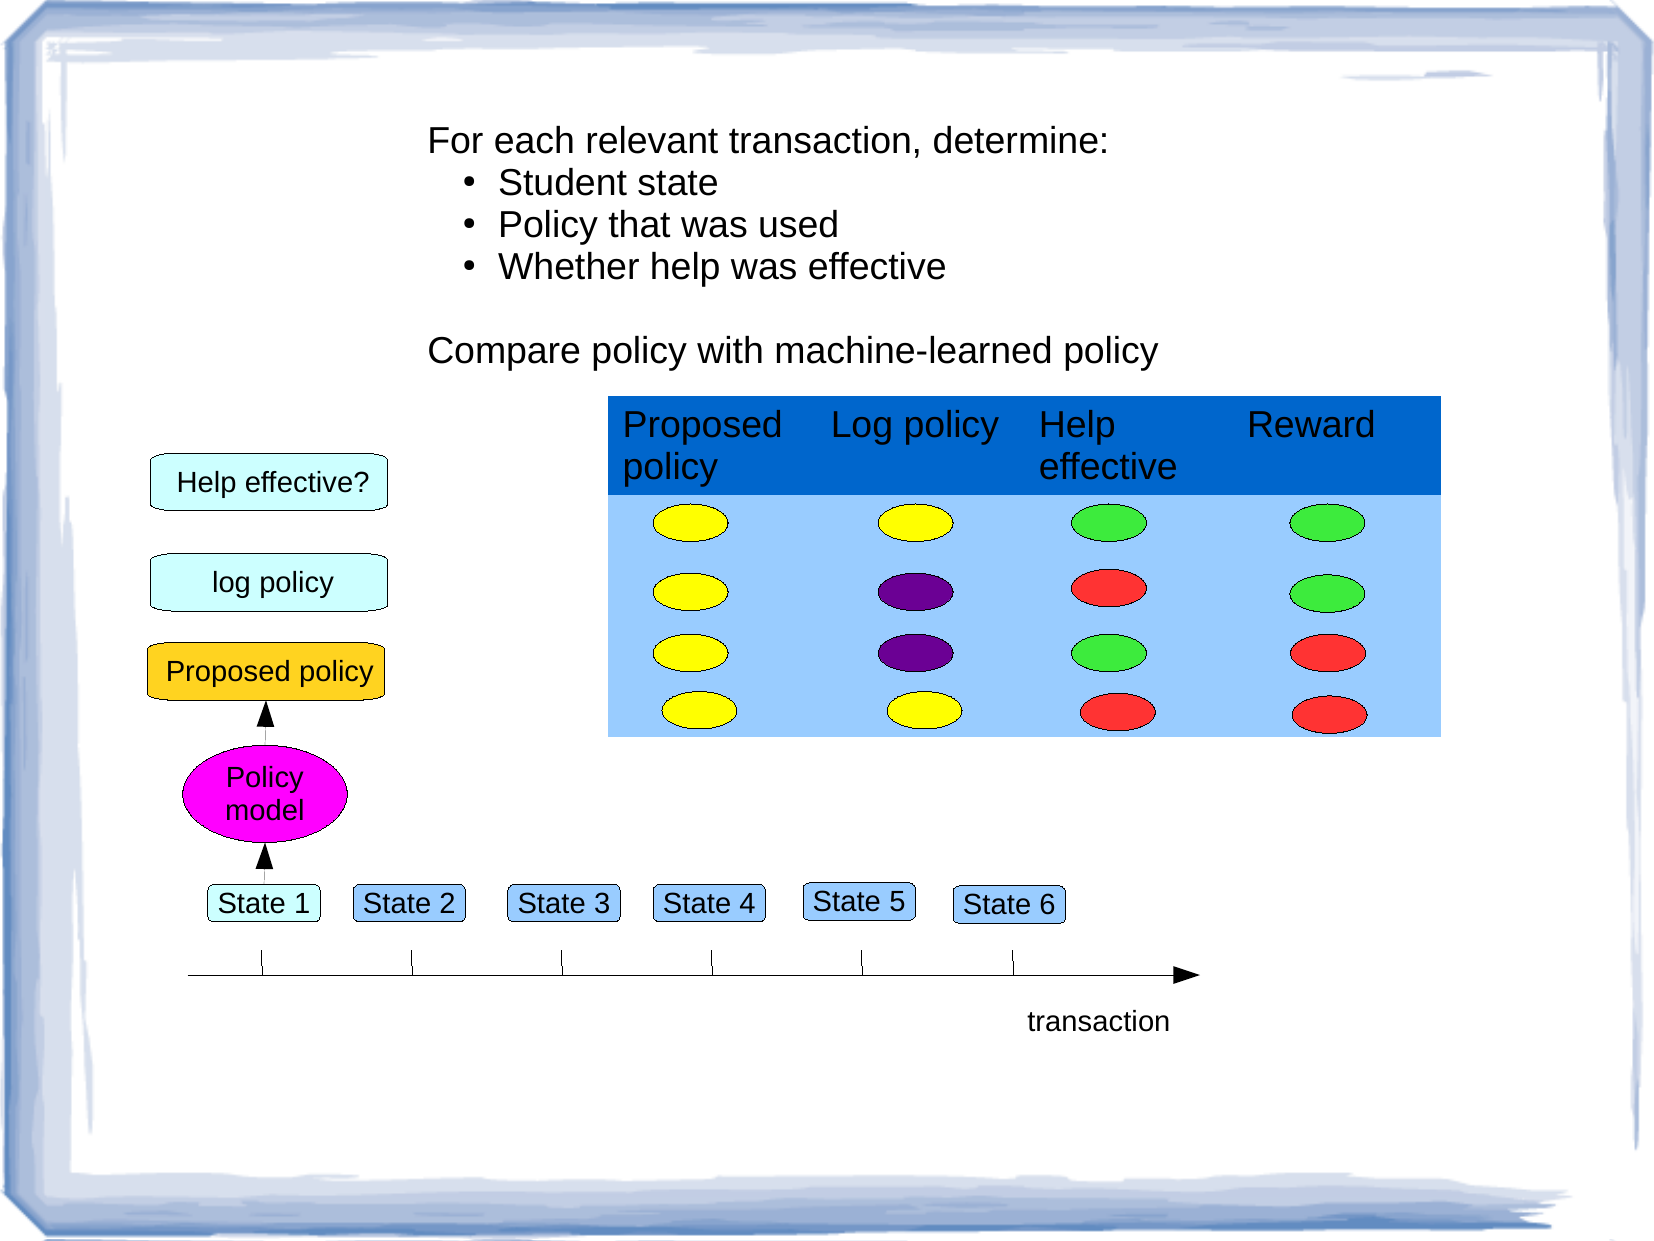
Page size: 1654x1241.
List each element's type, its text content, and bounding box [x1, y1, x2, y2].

text_box [1292, 695, 1368, 734]
text_box [878, 573, 954, 611]
table_cell [1024, 495, 1232, 565]
text_box [1071, 569, 1147, 607]
table_cell [1024, 622, 1232, 679]
text_box [878, 634, 954, 672]
text_box [1071, 503, 1147, 542]
text_box State 2 [353, 884, 466, 922]
text_box State 3 [507, 884, 621, 922]
table_cell [816, 622, 1024, 679]
text_box For each relevant transaction, determine: Student state Policy that was used Whether help was effective Compare policy with machine-learned policy [412, 112, 1576, 380]
text_box [1289, 503, 1365, 542]
table_cell [608, 495, 816, 565]
table_cell [816, 679, 1024, 737]
text_box Proposed policy [147, 642, 385, 701]
table_cell [1232, 679, 1441, 737]
table_cell [1024, 565, 1232, 622]
table_cell [608, 679, 816, 737]
table_cell [1024, 679, 1232, 737]
text_box State 6 [953, 885, 1066, 924]
table_header Proposed policy [608, 396, 816, 495]
text_box [653, 573, 729, 611]
text_box [661, 691, 737, 729]
text_box [1080, 693, 1156, 731]
table_cell [608, 565, 816, 622]
table_cell [608, 622, 816, 679]
text_box Policy model [182, 745, 348, 843]
text_box [887, 691, 963, 729]
table_header Log policy [816, 396, 1024, 495]
table_header Reward [1232, 396, 1441, 495]
text_box State 1 [207, 884, 321, 922]
table_cell [1232, 495, 1441, 565]
table_cell [1232, 622, 1441, 679]
text_box State 4 [653, 884, 766, 922]
text_box Help effective? [150, 453, 388, 511]
table_cell [816, 565, 1024, 622]
text_box [1071, 634, 1147, 672]
text_box log policy [150, 553, 388, 612]
table_cell [816, 495, 1024, 565]
table_cell [1232, 565, 1441, 622]
picture [0, 0, 1654, 1241]
text_box [878, 503, 954, 542]
text_box [653, 503, 729, 542]
table_header Help effective [1024, 396, 1232, 495]
text_box [653, 634, 729, 672]
text_box State 5 [803, 882, 916, 921]
text_box transaction [1012, 997, 1201, 1051]
text_box [1290, 634, 1366, 672]
text_box [1289, 574, 1365, 613]
